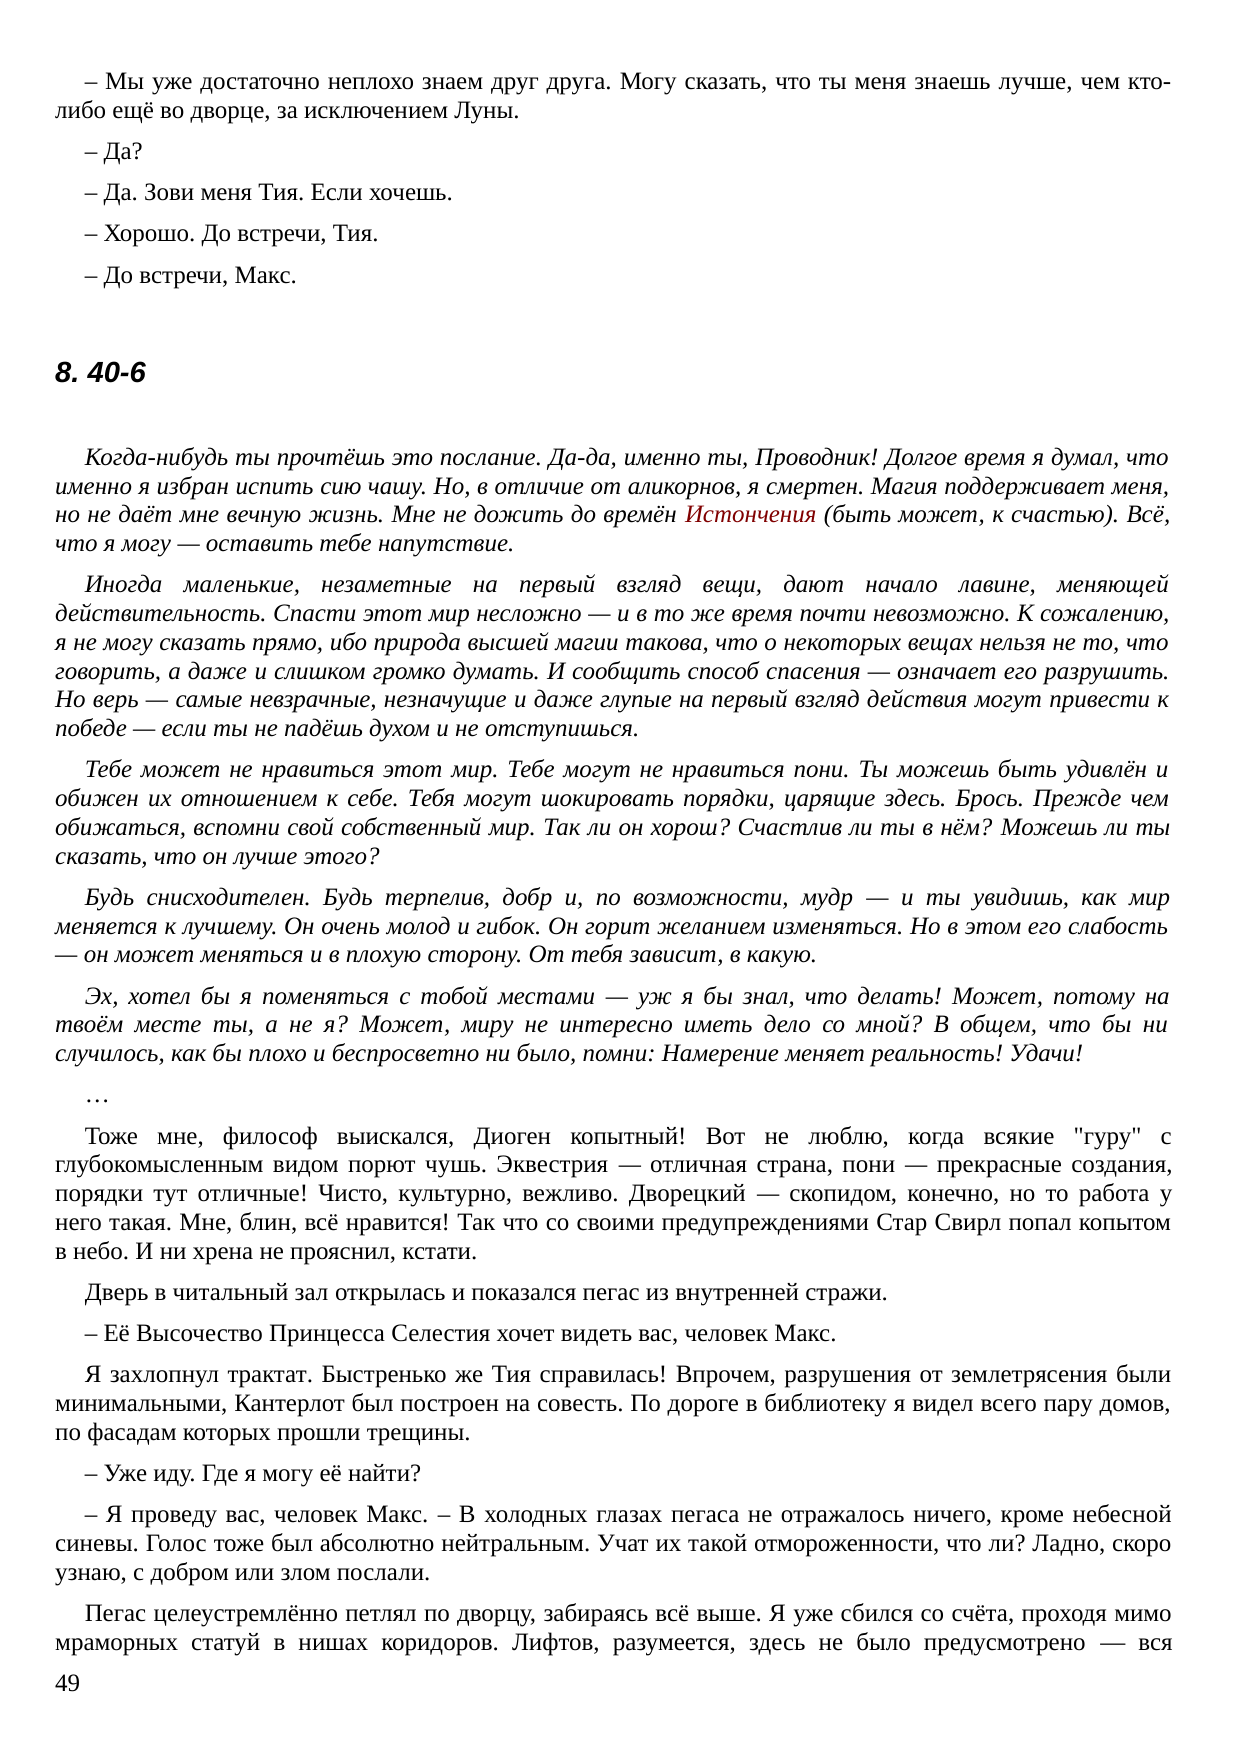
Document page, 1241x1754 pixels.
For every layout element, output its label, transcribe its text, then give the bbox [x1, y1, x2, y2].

text – Уже иду. Где я могу её найти? [55, 1458, 1173, 1487]
text Будь снисходителен. Будь терпелив, добр и, по возможности, мудр — и ты увидишь, как мир меняется к лучшему. Он очень молод и гибок. Он горит желанием изменяться. Но в этом его слабость — он может меняться и в плохую сторону. От тебя зависит, в какую. [55, 882, 1173, 968]
text – Да? [55, 136, 1173, 165]
text – Хорошо. До встречи, Тия. [55, 218, 1173, 247]
text Эх, хотел бы я поменяться с тобой местами — уж я бы знал, что делать! Может, потому на твоём месте ты, а не я? Может, миру не интересно иметь дело со мной? В общем, что бы ни случилось, как бы плохо и беспросветно ни было, помни: Намерение меняет реальность! Удачи! [55, 981, 1173, 1067]
text – До встречи, Макс. [55, 260, 1173, 288]
text Иногда маленькие, незаметные на первый взгляд вещи, дают начало лавине, меняющей действительность. Спасти этот мир несложно — и в то же время почти невозможно. К сожалению, я не могу сказать прямо, ибо природа высшей магии такова, что о некоторых вещах нельзя не то, что говорить, а даже и слишком громко думать. И сообщить способ спасения — означает его разрушить. Но верь — самые невзрачные, незначущие и даже глупые на первый взгляд действия могут привести к победе — если ты не падёшь духом и не отступишься. [55, 569, 1173, 742]
text Когда-нибудь ты прочтёшь это послание. Да-да, именно ты, Проводник! Долгое время я думал, что именно я избран испить сию чашу. Но, в отличие от аликорнов, я смертен. Магия поддерживает меня, но не даёт мне вечную жизнь. Мне не дожить до времён Истончения (быть может, к счастью). Всё, что я могу — оставить тебе напутствие. [55, 442, 1173, 557]
subtitle 8. 40-6 [55, 355, 1173, 388]
text Тебе может не нравиться этот мир. Тебе могут не нравиться пони. Ты можешь быть удивлён и обижен их отношением к себе. Тебя могут шокировать порядки, царящие здесь. Брось. Прежде чем обижаться, вспомни свой собственный мир. Так ли он хорош? Счастлив ли ты в нём? Можешь ли ты сказать, что он лучше этого? [55, 754, 1173, 869]
text – Да. Зови меня Тия. Если хочешь. [55, 177, 1173, 206]
text – Я проведу вас, человек Макс. – В холодных глазах пегаса не отражалось ничего, кроме небесной синевы. Голос тоже был абсолютно нейтральным. Учат их такой отмороженности, что ли? Ладно, скоро узнаю, с добром или злом послали. [55, 1499, 1173, 1586]
text Пегас целеустремлённо петлял по дворцу, забираясь всё выше. Я уже сбился со счёта, проходя мимо мраморных статуй в нишах коридоров. Лифтов, разумеется, здесь не было предусмотрено — вся [55, 1598, 1173, 1656]
text – Её Высочество Принцесса Селестия хочет видеть вас, человек Макс. [55, 1318, 1173, 1347]
text – Мы уже достаточно неплохо знаем друг друга. Могу сказать, что ты меня знаешь лучше, чем кто-либо ещё во дворце, за исключением Луны. [55, 66, 1173, 123]
text Тоже мне, философ выискался, Диоген копытный! Вот не люблю, когда всякие "гуру" с глубокомысленным видом порют чушь. Эквестрия — отличная страна, пони — прекрасные создания, порядки тут отличные! Чисто, культурно, вежливо. Дворецкий — скопидом, конечно, но то работа у него такая. Мне, блин, всё нравится! Так что со своими предупреждениями Стар Свирл попал копытом в небо. И ни хрена не прояснил, кстати. [55, 1121, 1173, 1264]
text Дверь в читальный зал открылась и показался пегас из внутренней стражи. [55, 1277, 1173, 1306]
text … [55, 1079, 1173, 1108]
text Я захлопнул трактат. Быстренько же Тия справилась! Впрочем, разрушения от землетрясения были минимальными, Кантерлот был построен на совесть. По дороге в библиотеку я видел всего пару домов, по фасадам которых прошли трещины. [55, 1359, 1173, 1446]
